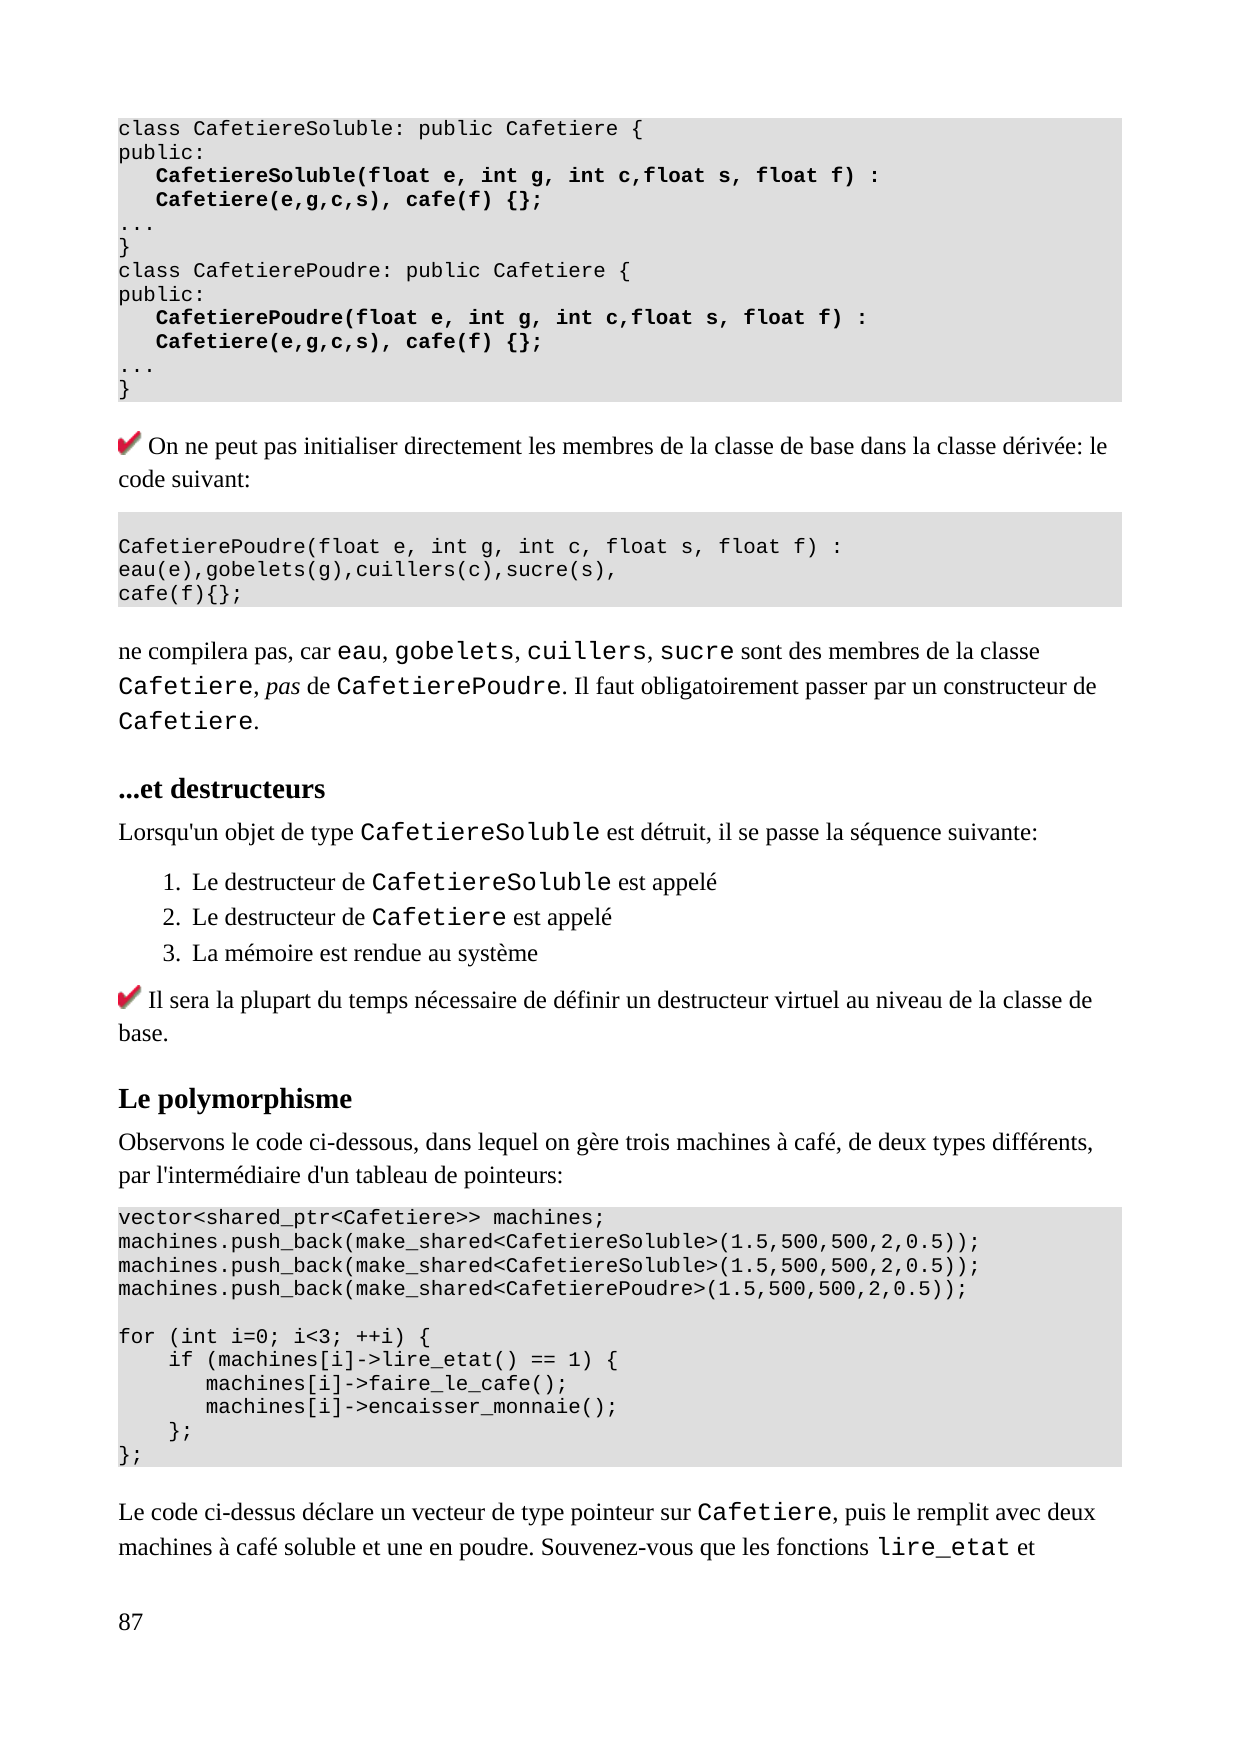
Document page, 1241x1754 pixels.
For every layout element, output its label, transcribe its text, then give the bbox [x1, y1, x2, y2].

list Le destructeur de Cafetiere est appelé [162, 902, 1122, 933]
text ne compilera pas, car eau, gobelets, cuillers, sucre sont des membres de la classe Cafetiere, pas de CafetierePoudre. Il faut obligatoirement passer par un constructeur de Cafetiere. [118, 636, 1122, 737]
text machines[i]->faire_le_cafe(); [118, 1373, 1122, 1397]
subtitle ...et destructeurs [118, 771, 1122, 804]
text Le code ci-dessus déclare un vecteur de type pointeur sur Cafetiere, puis le remplit avec deux machines à café soluble et une en poudre. Souvenez-vous que les fonctions lire_etat et [118, 1497, 1122, 1563]
text public: [118, 284, 1122, 307]
text machines[i]->encaisser_monnaie(); [118, 1397, 1122, 1420]
text Observons le code ci-dessous, dans lequel on gère trois machines à café, de deux types différents, par l'intermédiaire d'un tableau de pointeurs: [118, 1127, 1122, 1188]
text Cafetiere(e,g,c,s), cafe(f) {}; [118, 189, 1122, 213]
text machines.push_back(make_shared<CafetiereSoluble>(1.5,500,500,2,0.5)); [118, 1231, 1122, 1255]
text class CafetierePoudre: public Cafetiere { [118, 260, 1122, 284]
text cafe(f){}; [118, 583, 1122, 607]
text } [118, 378, 1122, 402]
text CafetierePoudre(float e, int g, int c,float s, float f) : [118, 307, 1122, 331]
text class CafetiereSoluble: public Cafetiere { [118, 118, 1122, 142]
text vector<shared_ptr<Cafetiere>> machines; [118, 1207, 1122, 1231]
text public: [118, 142, 1122, 165]
text Cafetiere(e,g,c,s), cafe(f) {}; [118, 331, 1122, 354]
subtitle Le polymorphisme [118, 1081, 1122, 1114]
text machines.push_back(make_shared<CafetiereSoluble>(1.5,500,500,2,0.5)); [118, 1255, 1122, 1278]
picture [118, 431, 142, 455]
text Il sera la plupart du temps nécessaire de définir un destructeur virtuel au niveau de la classe de base. [118, 985, 1122, 1047]
text CafetierePoudre(float e, int g, int c, float s, float f) : [118, 536, 1122, 559]
text }; [118, 1420, 1122, 1444]
text for (int i=0; i<3; ++i) { [118, 1326, 1122, 1349]
list Le destructeur de CafetiereSoluble est appelé [162, 867, 1122, 898]
text eau(e),gobelets(g),cuillers(c),sucre(s), [118, 559, 1122, 583]
text } [118, 236, 1122, 260]
text if (machines[i]->lire_etat() == 1) { [118, 1349, 1122, 1373]
text CafetiereSoluble(float e, int g, int c,float s, float f) : [118, 165, 1122, 189]
text ... [118, 354, 1122, 378]
text On ne peut pas initialiser directement les membres de la classe de base dans la classe dérivée: le code suivant: [118, 431, 1122, 493]
text }; [118, 1444, 1122, 1467]
picture [118, 985, 142, 1009]
list La mémoire est rendue au système [162, 938, 1122, 967]
text Lorsqu'un objet de type CafetiereSoluble est détruit, il se passe la séquence suivante: [118, 817, 1122, 848]
text machines.push_back(make_shared<CafetierePoudre>(1.5,500,500,2,0.5)); [118, 1278, 1122, 1302]
text ... [118, 213, 1122, 236]
